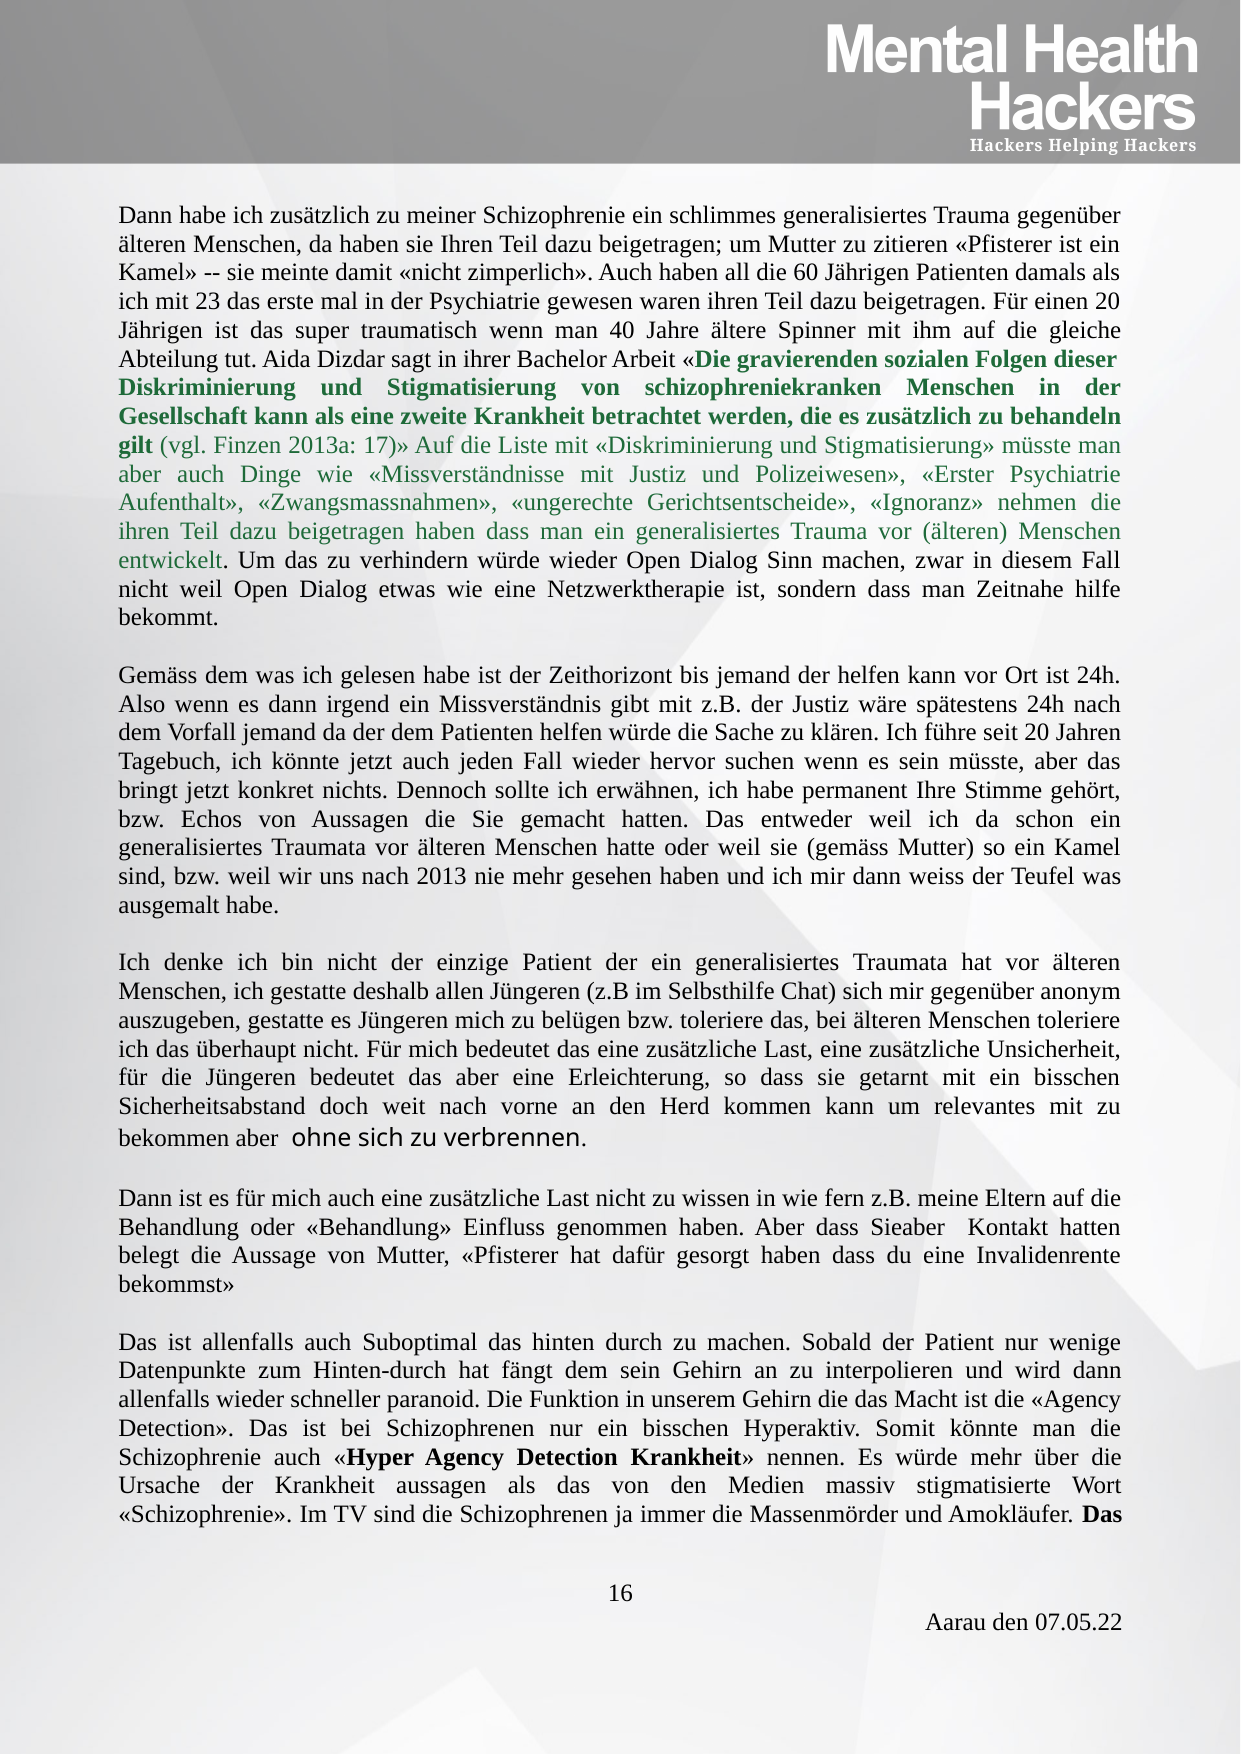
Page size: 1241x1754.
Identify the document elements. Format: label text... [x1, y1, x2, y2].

text Das ist allenfalls auch Suboptimal das hinten durch zu machen. Sobald der Patient nur wenige Datenpunkte zum Hinten-durch hat fängt dem sein Gehirn an zu interpolieren und wird dann allenfalls wieder schneller paranoid. Die Funktion in unserem Gehirn die das Macht ist die «Agency Detection». Das ist bei Schizophrenen nur ein bisschen Hyperaktiv. Somit könnte man die Schizophrenie auch «Hyper Agency Detection Krankheit» nennen. Es würde mehr über die Ursache der Krankheit aussagen als das von den Medien massiv stigmatisierte Wort «Schizophrenie». Im TV sind die Schizophrenen ja immer die Massenmörder und Amokläufer. Das [118, 1327, 1122, 1528]
text Dann habe ich zusätzlich zu meiner Schizophrenie ein schlimmes generalisiertes Trauma gegenüber älteren Menschen, da haben sie Ihren Teil dazu beigetragen; um Mutter zu zitieren «Pfisterer ist ein Kamel» -- sie meinte damit «nicht zimperlich». Auch haben all die 60 Jährigen Patienten damals als ich mit 23 das erste mal in der Psychiatrie gewesen waren ihren Teil dazu beigetragen. Für einen 20 Jährigen ist das super traumatisch wenn man 40 Jahre ältere Spinner mit ihm auf die gleiche Abteilung tut. Aida Dizdar sagt in ihrer Bachelor Arbeit «Die gravierenden sozialen Folgen dieser [118, 200, 1122, 372]
picture [0, 0, 1241, 1754]
text Ich denke ich bin nicht der einzige Patient der ein generalisiertes Traumata hat vor älteren Menschen, ich gestatte deshalb allen Jüngeren (z.B im Selbsthilfe Chat) sich mir gegenüber anonym auszugeben, gestatte es Jüngeren mich zu belügen bzw. toleriere das, bei älteren Menschen toleriere ich das überhaupt nicht. Für mich bedeutet das eine zusätzliche Last, eine zusätzliche Unsicherheit, für die Jüngeren bedeutet das aber eine Erleichterung, so dass sie getarnt mit ein bisschen Sicherheitsabstand doch weit nach vorne an den Herd kommen kann um relevantes mit zu bekommen aber ohne sich zu verbrennen. [118, 947, 1122, 1154]
text Gemäss dem was ich gelesen habe ist der Zeithorizont bis jemand der helfen kann vor Ort ist 24h. Also wenn es dann irgend ein Missverständnis gibt mit z.B. der Justiz wäre spätestens 24h nach dem Vorfall jemand da der dem Patienten helfen würde die Sache zu klären. Ich führe seit 20 Jahren Tagebuch, ich könnte jetzt auch jeden Fall wieder hervor suchen wenn es sein müsste, aber das bringt jetzt konkret nichts. Dennoch sollte ich erwähnen, ich habe permanent Ihre Stimme gehört, bzw. Echos von Aussagen die Sie gemacht hatten. Das entweder weil ich da schon ein generalisiertes Traumata vor älteren Menschen hatte oder weil sie (gemäss Mutter) so ein Kamel sind, bzw. weil wir uns nach 2013 nie mehr gesehen haben und ich mir dann weiss der Teufel was ausgemalt habe. [118, 660, 1122, 919]
text Dann ist es für mich auch eine zusätzliche Last nicht zu wissen in wie fern z.B. meine Eltern auf die Behandlung oder «Behandlung» Einfluss genommen haben. Aber dass Sieaber Kontakt hatten belegt die Aussage von Mutter, «Pfisterer hat dafür gesorgt haben dass du eine Invalidenrente bekommst» [118, 1183, 1122, 1298]
text Diskriminierung und Stigmatisierung von schizophreniekranken Menschen in der Gesellschaft kann als eine zweite Krankheit betrachtet werden, die es zusätzlich zu behandeln gilt (vgl. Finzen 2013a: 17)» Auf die Liste mit «Diskriminierung und Stigmatisierung» müsste man aber auch Dinge wie «Missverständnisse mit Justiz und Polizeiwesen», «Erster Psychiatrie Aufenthalt», «Zwangsmassnahmen», «ungerechte Gerichtsentscheide», «Ignoranz» nehmen die ihren Teil dazu beigetragen haben dass man ein generalisiertes Trauma vor (älteren) Menschen entwickelt. Um das zu verhindern würde wieder Open Dialog Sinn machen, zwar in diesem Fall nicht weil Open Dialog etwas wie eine Netzwerktherapie ist, sondern dass man Zeitnahe hilfe bekommt. [118, 372, 1122, 631]
